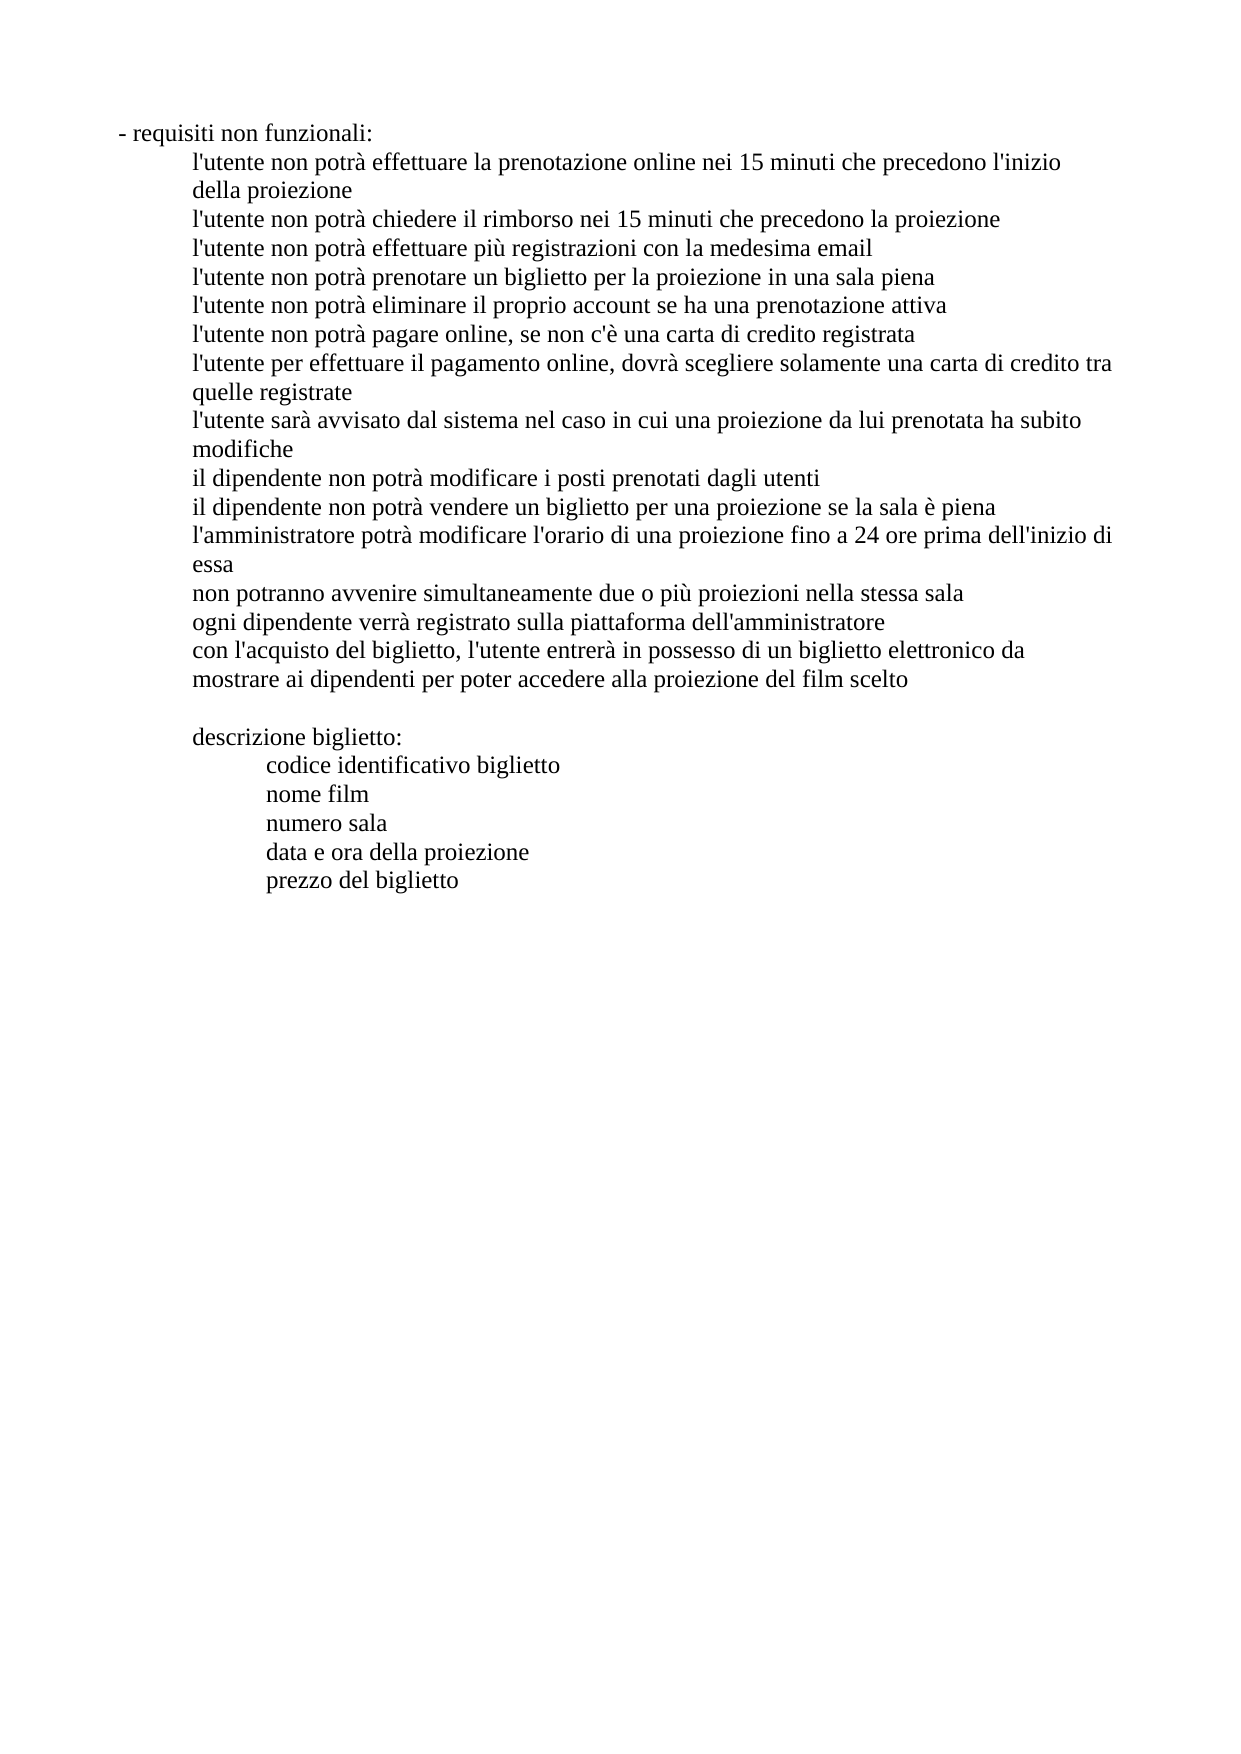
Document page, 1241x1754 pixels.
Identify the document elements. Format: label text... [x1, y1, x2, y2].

text l'utente non potrà effettuare più registrazioni con la medesima email [118, 233, 1122, 262]
text data e ora della proiezione [118, 837, 1122, 866]
text descrizione biglietto: [118, 722, 1122, 751]
text l'utente non potrà prenotare un biglietto per la proiezione in una sala piena [118, 262, 1122, 291]
text con l'acquisto del biglietto, l'utente entrerà in possesso di un biglietto elettronico da mostrare ai dipendenti per poter accedere alla proiezione del film scelto [118, 636, 1122, 693]
text nome film [118, 779, 1122, 808]
text l'utente non potrà effettuare la prenotazione online nei 15 minuti che precedono l'inizio della proiezione [118, 147, 1122, 204]
text non potranno avvenire simultaneamente due o più proiezioni nella stessa sala [118, 578, 1122, 607]
text codice identificativo biglietto [118, 751, 1122, 779]
text l'amministratore potrà modificare l'orario di una proiezione fino a 24 ore prima dell'inizio di essa [118, 521, 1122, 578]
text prezzo del biglietto [118, 866, 1122, 894]
text il dipendente non potrà vendere un biglietto per una proiezione se la sala è piena [118, 492, 1122, 521]
text l'utente non potrà chiedere il rimborso nei 15 minuti che precedono la proiezione [118, 204, 1122, 233]
text ogni dipendente verrà registrato sulla piattaforma dell'amministratore [118, 607, 1122, 636]
text l'utente sarà avvisato dal sistema nel caso in cui una proiezione da lui prenotata ha subito modifiche [118, 406, 1122, 463]
text l'utente non potrà eliminare il proprio account se ha una prenotazione attiva [118, 291, 1122, 319]
text numero sala [118, 808, 1122, 837]
text - requisiti non funzionali: [118, 118, 1122, 147]
text l'utente per effettuare il pagamento online, dovrà scegliere solamente una carta di credito tra quelle registrate [118, 348, 1122, 406]
text l'utente non potrà pagare online, se non c'è una carta di credito registrata [118, 319, 1122, 348]
text il dipendente non potrà modificare i posti prenotati dagli utenti [118, 463, 1122, 492]
